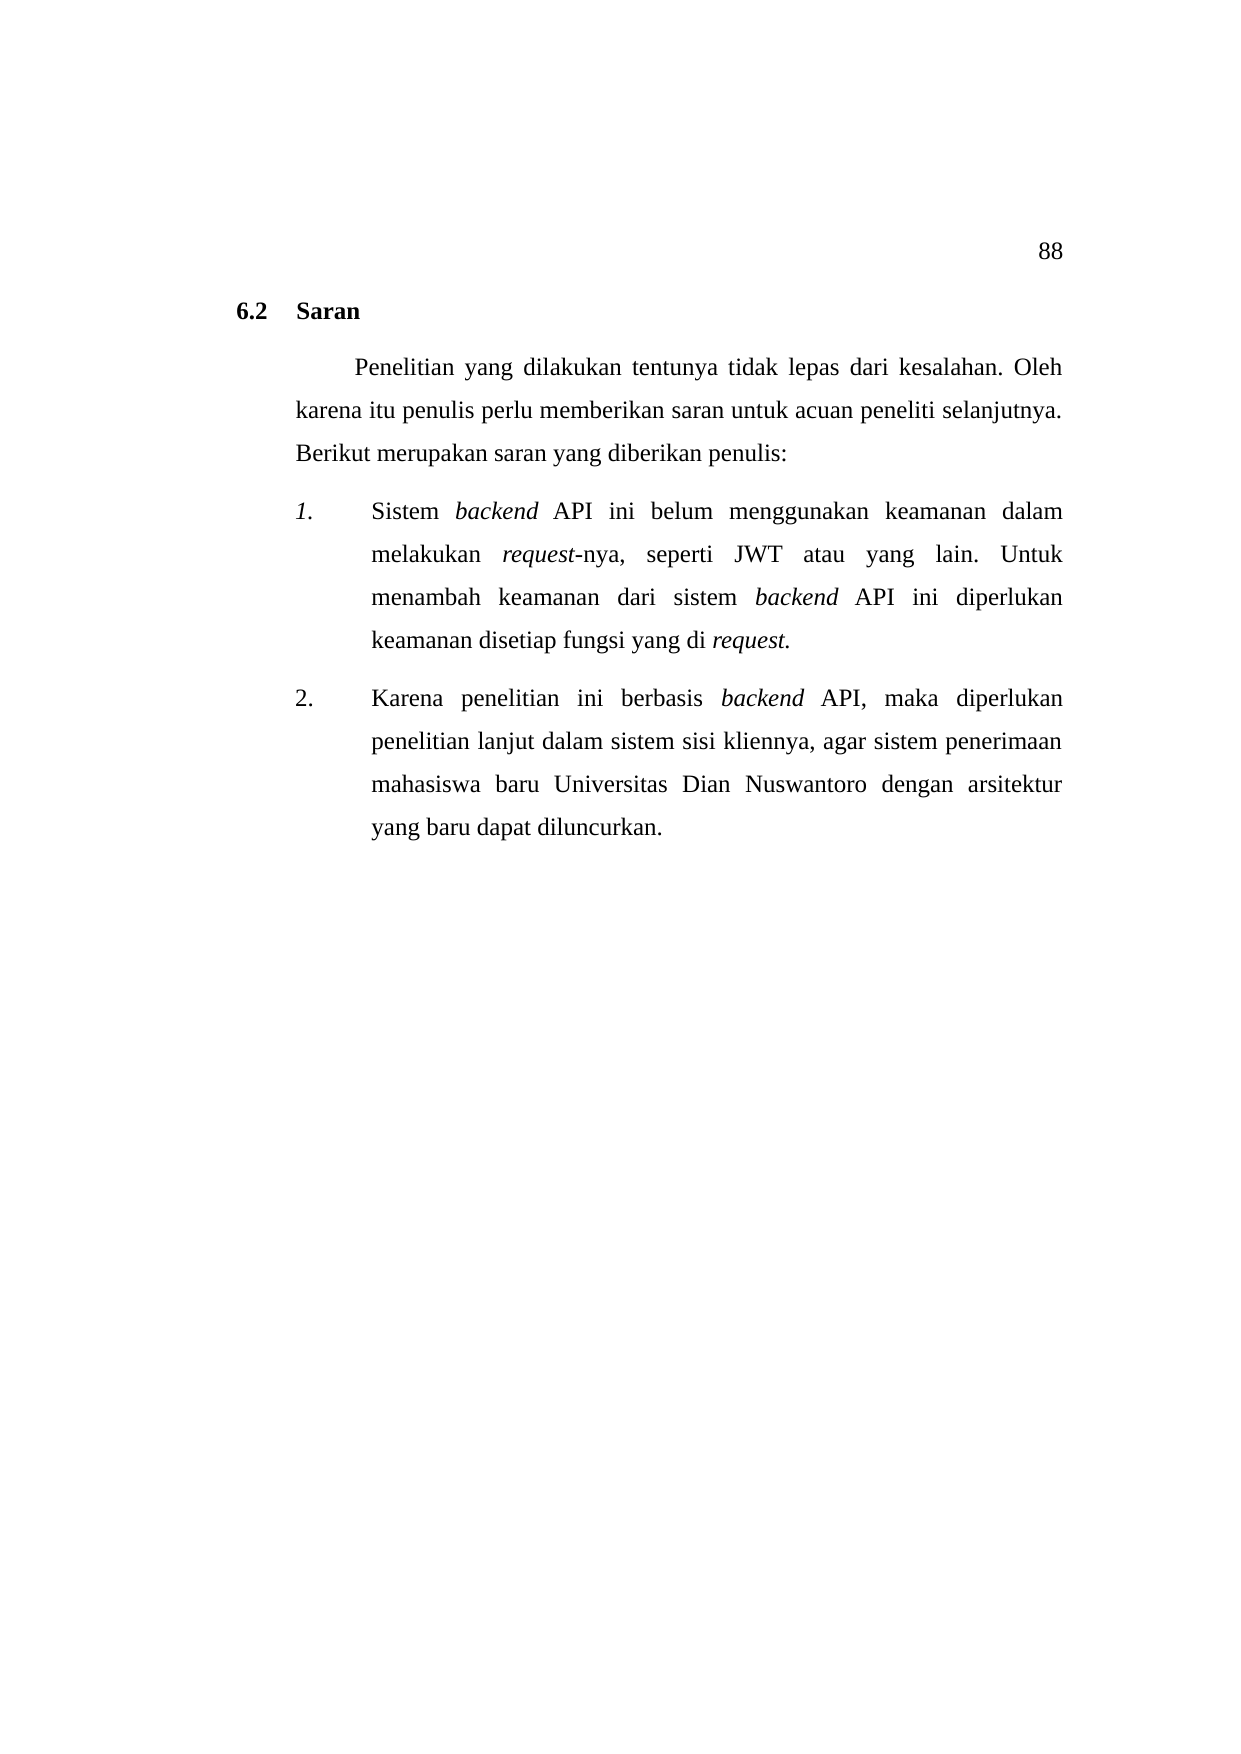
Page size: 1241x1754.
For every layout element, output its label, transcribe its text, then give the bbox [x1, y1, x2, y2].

text Penelitian yang dilakukan tentunya tidak lepas dari kesalahan. Oleh karena itu penulis perlu memberikan saran untuk acuan peneliti selanjutnya. Berikut merupakan saran yang diberikan penulis: [295, 352, 1063, 467]
list Sistem backend API ini belum menggunakan keamanan dalam melakukan request-nya, seperti JWT atau yang lain. Untuk menambah keamanan dari sistem backend API ini diperlukan keamanan disetiap fungsi yang di request. [295, 496, 1063, 654]
list Karena penelitian ini berbasis backend API, maka diperlukan penelitian lanjut dalam sistem sisi kliennya, agar sistem penerimaan mahasiswa baru Universitas Dian Nuswantoro dengan arsitektur yang baru dapat diluncurkan. [295, 683, 1063, 841]
subtitle Saran [236, 296, 1063, 325]
